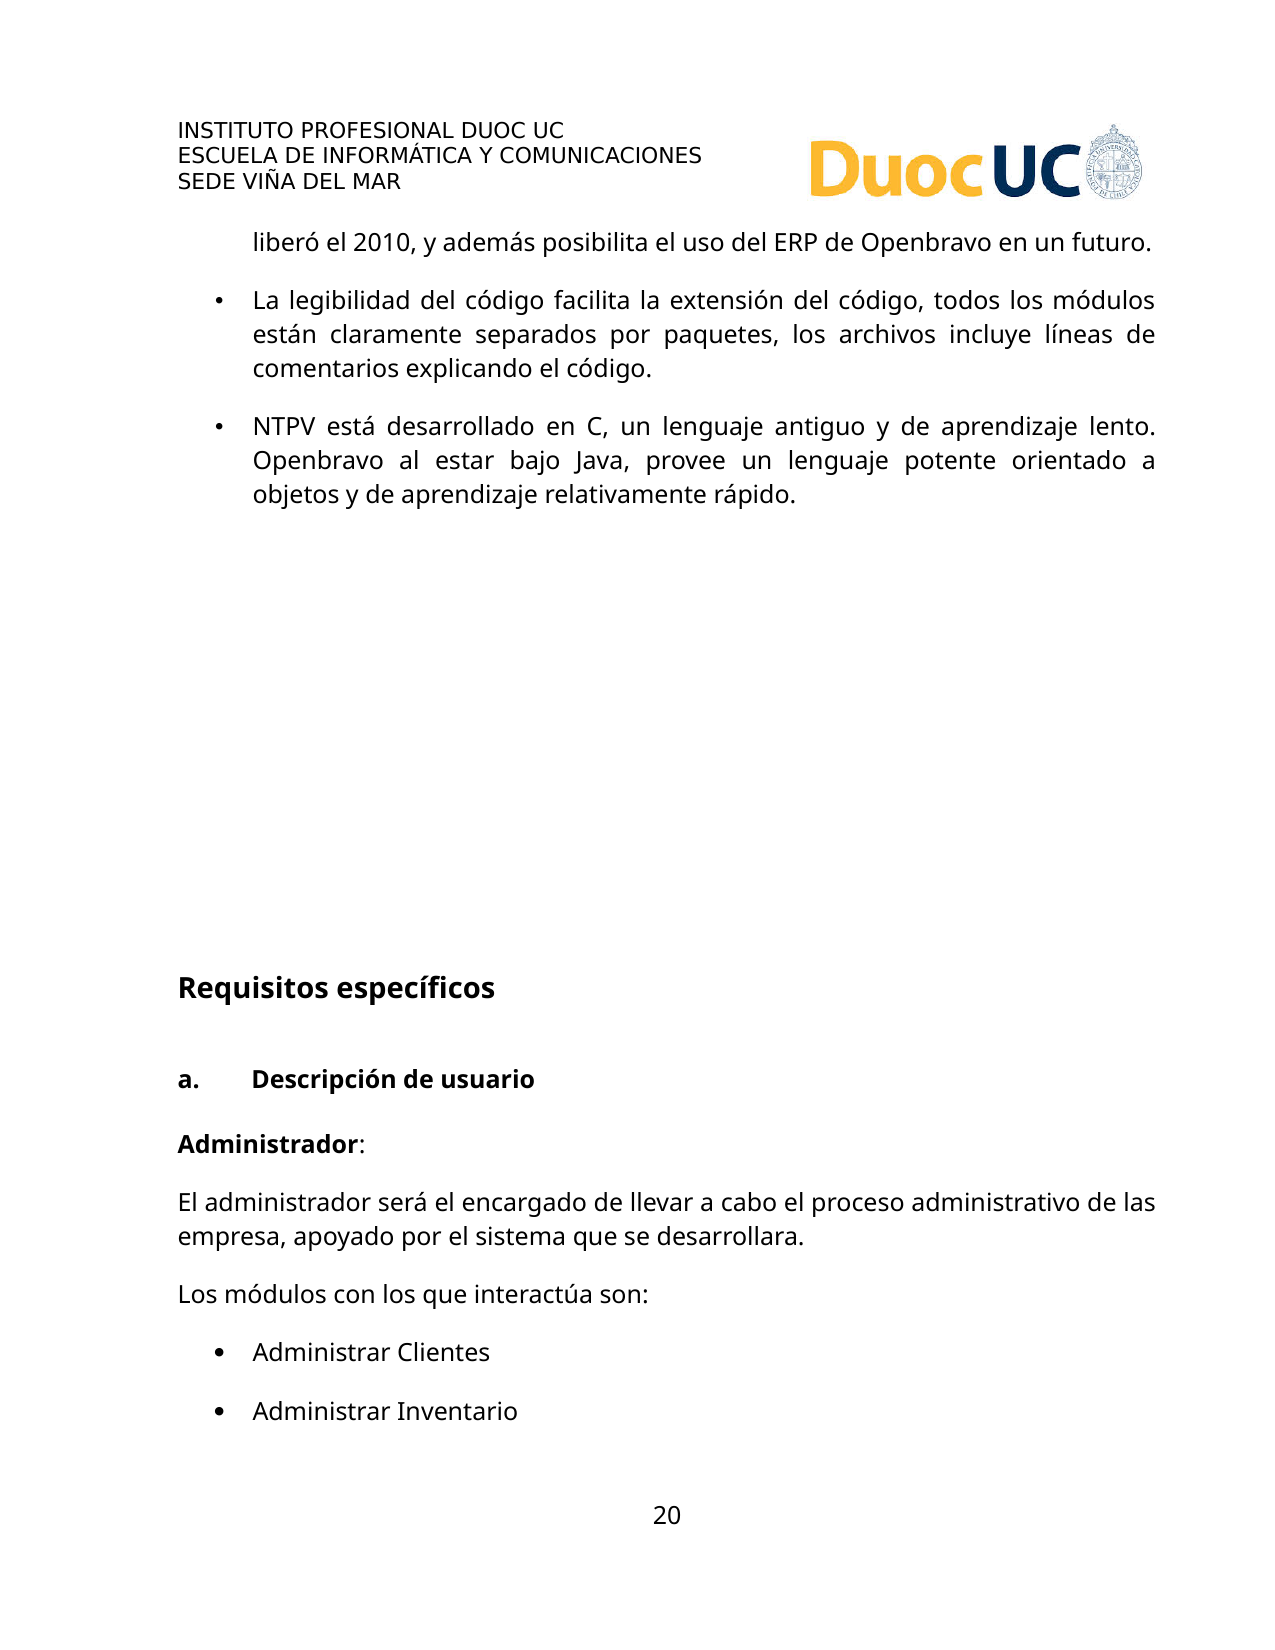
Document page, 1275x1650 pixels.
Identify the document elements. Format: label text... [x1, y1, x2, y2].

list Administrar Clientes [215, 1335, 1157, 1369]
subtitle a. Descripción de usuario [177, 1062, 1112, 1096]
text Los módulos con los que interactúa son: [177, 1277, 1157, 1311]
text El administrador será el encargado de llevar a cabo el proceso administrativo de las empresa, apoyado por el sistema que se desarrollara. [177, 1184, 1157, 1253]
list Administrar Inventario [215, 1393, 1157, 1427]
text Administrador: [177, 1126, 1157, 1160]
subtitle Requisitos específicos [177, 967, 1157, 1007]
list La legibilidad del código facilita la extensión del código, todos los módulos están claramente separados por paquetes, los archivos incluye líneas de comentarios explicando el código. [215, 282, 1157, 384]
list NTPV está desarrollado en C, un lenguaje antiguo y de aprendizaje lento. Openbravo al estar bajo Java, provee un lenguaje potente orientado a objetos y de aprendizaje relativamente rápido. [215, 409, 1157, 511]
list liberó el 2010, y además posibilita el uso del ERP de Openbravo en un futuro. [215, 224, 1157, 258]
picture [794, 120, 1154, 203]
